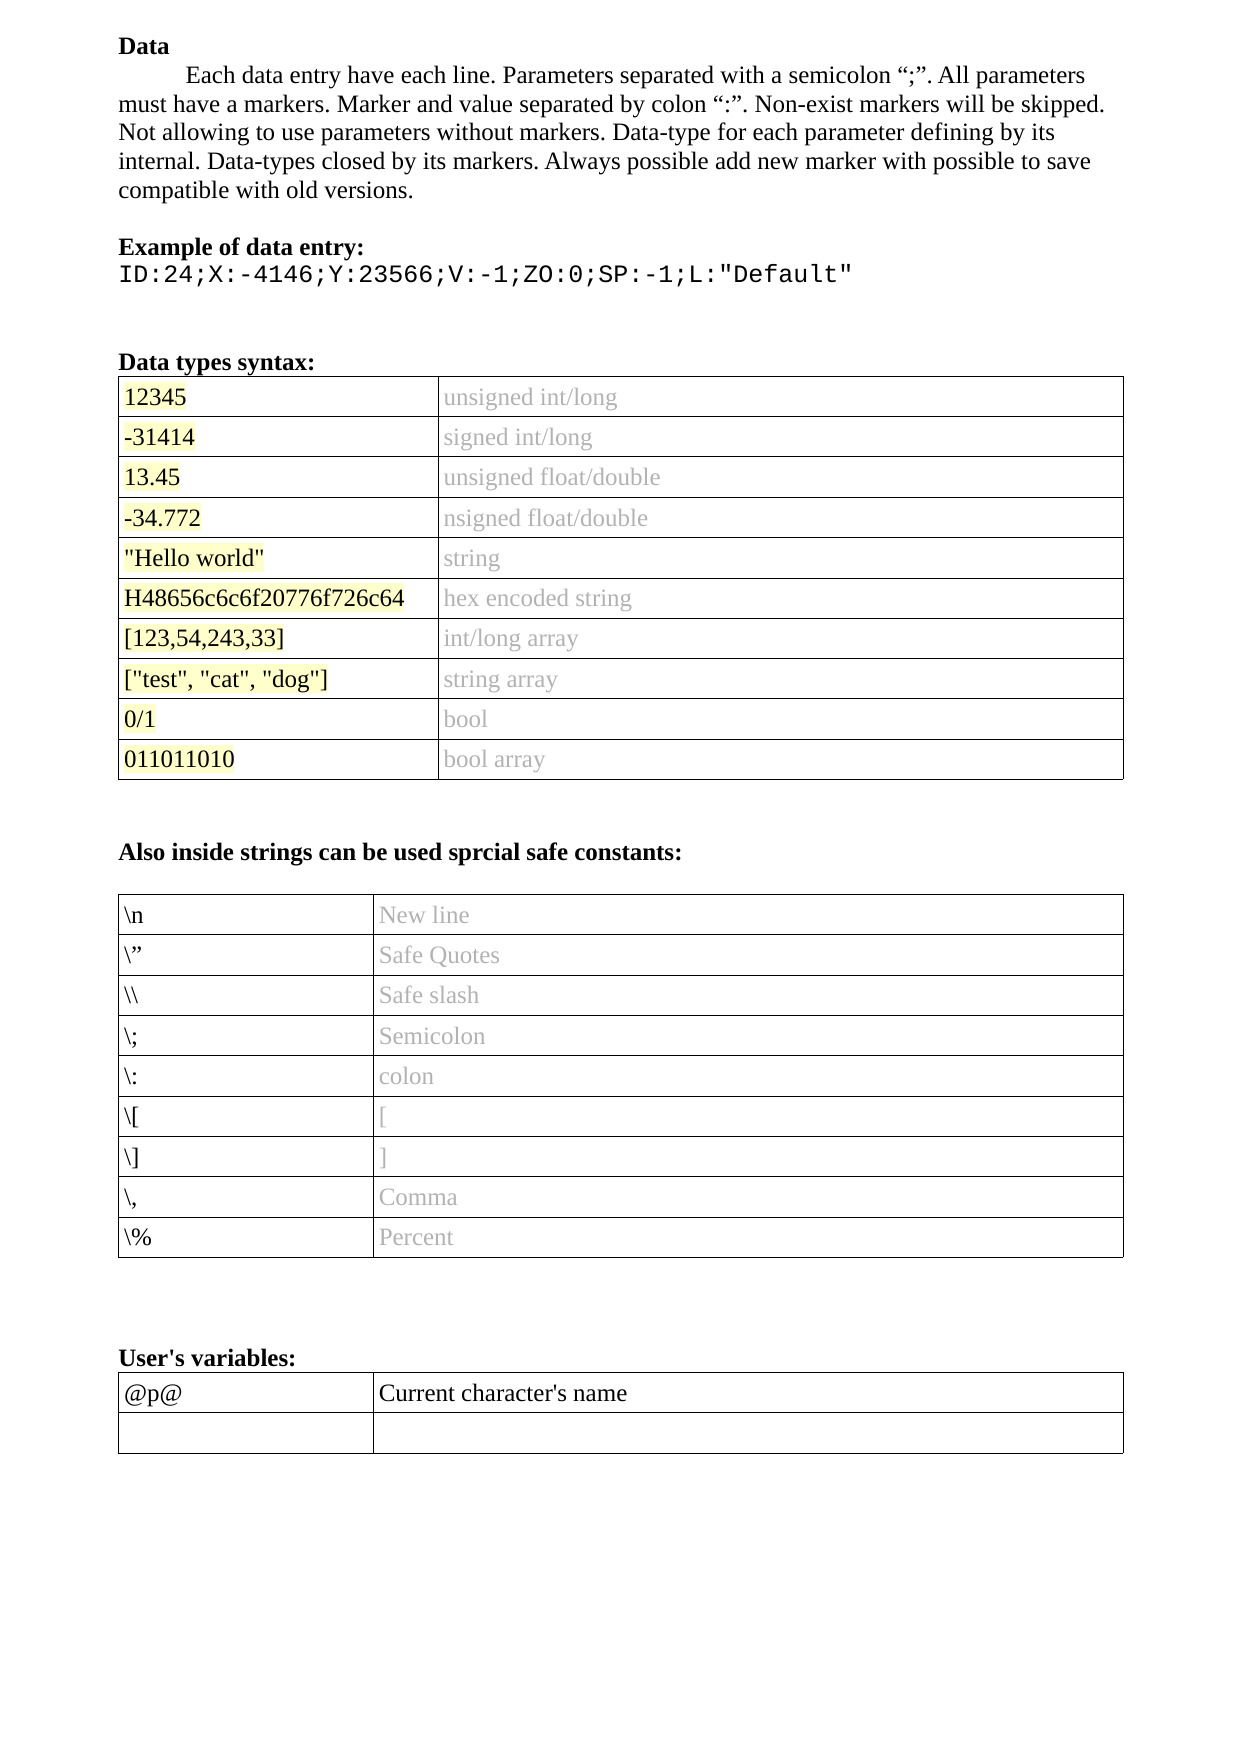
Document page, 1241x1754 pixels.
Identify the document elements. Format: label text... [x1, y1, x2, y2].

table_cell Safe Quotes [374, 935, 1123, 975]
text Data Each data entry have each line. Parameters separated with a semicolon “;”. All parameters must have a markers. Marker and value separated by colon “:”. Non-exist markers will be skipped. [118, 31, 1122, 117]
text Data types syntax: [118, 347, 1122, 376]
table_cell Percent [374, 1218, 1123, 1257]
table_cell [ [374, 1097, 1123, 1136]
table_cell [374, 1413, 1123, 1453]
table_cell bool [439, 699, 1123, 739]
table_header 12345 [119, 377, 438, 416]
table_cell \] [119, 1137, 373, 1176]
table_cell Comma [374, 1177, 1123, 1217]
table_cell \” [119, 935, 373, 975]
table_header @p@ [119, 1373, 373, 1412]
table_cell \, [119, 1177, 373, 1217]
table_cell hex encoded string [439, 579, 1123, 618]
table_header New line [374, 895, 1123, 934]
text User's variables: [118, 1343, 1122, 1372]
table_cell Semicolon [374, 1016, 1123, 1055]
table_cell [123,54,243,33] [119, 619, 438, 658]
table_cell [119, 1413, 373, 1453]
table_cell ["test", "cat", "dog"] [119, 659, 438, 698]
table_cell \; [119, 1016, 373, 1055]
table_cell int/long array [439, 619, 1123, 658]
table_cell \: [119, 1056, 373, 1096]
table_cell Safe slash [374, 976, 1123, 1015]
table_cell "Hello world" [119, 538, 438, 577]
table_cell ] [374, 1137, 1123, 1176]
table_cell unsigned float/double [439, 457, 1123, 497]
table_header \n [119, 895, 373, 934]
table_cell string array [439, 659, 1123, 698]
table_cell string [439, 538, 1123, 577]
table_cell 0/1 [119, 699, 438, 739]
table_cell H48656c6c6f20776f726c64 [119, 579, 438, 618]
table_cell 011011010 [119, 740, 438, 779]
text ID:24;X:-4146;Y:23566;V:-1;ZO:0;SP:-1;L:"Default" [118, 261, 1122, 289]
table_cell \\ [119, 976, 373, 1015]
text Not allowing to use parameters without markers. Data-type for each parameter defining by its internal. Data-types closed by its markers. Always possible add new marker with possible to save compatible with old versions. [118, 117, 1122, 204]
table_cell \% [119, 1218, 373, 1257]
table_cell -31414 [119, 417, 438, 456]
table_cell -34.772 [119, 498, 438, 537]
table_cell nsigned float/double [439, 498, 1123, 537]
table_cell signed int/long [439, 417, 1123, 456]
table_header Current character's name [374, 1373, 1123, 1412]
text Also inside strings can be used sprcial safe constants: [118, 837, 1122, 865]
text Example of data entry: [118, 232, 1122, 261]
table_cell \[ [119, 1097, 373, 1136]
table_cell bool array [439, 740, 1123, 779]
table_cell colon [374, 1056, 1123, 1096]
table_header unsigned int/long [439, 377, 1123, 416]
table_cell 13.45 [119, 457, 438, 497]
